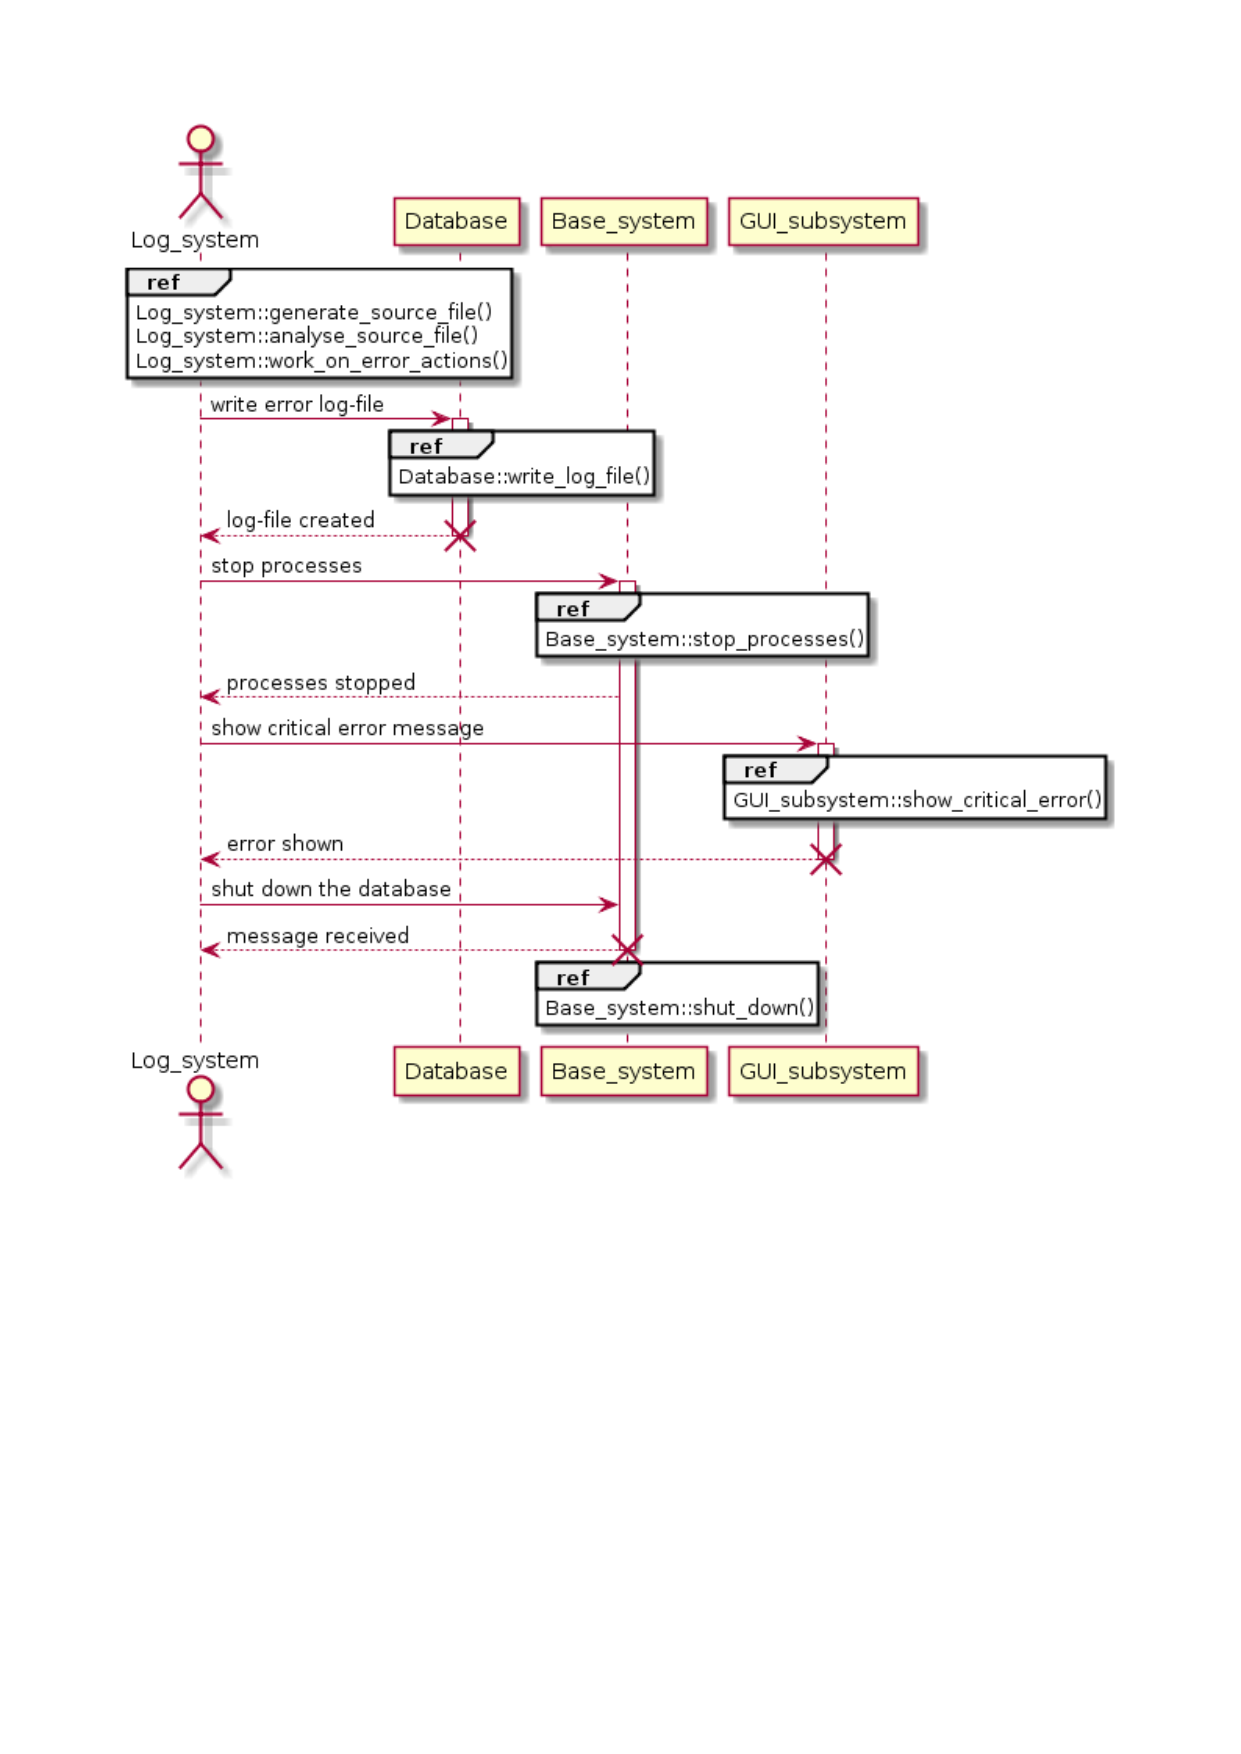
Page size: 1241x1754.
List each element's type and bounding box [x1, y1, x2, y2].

picture [119, 118, 1121, 1184]
